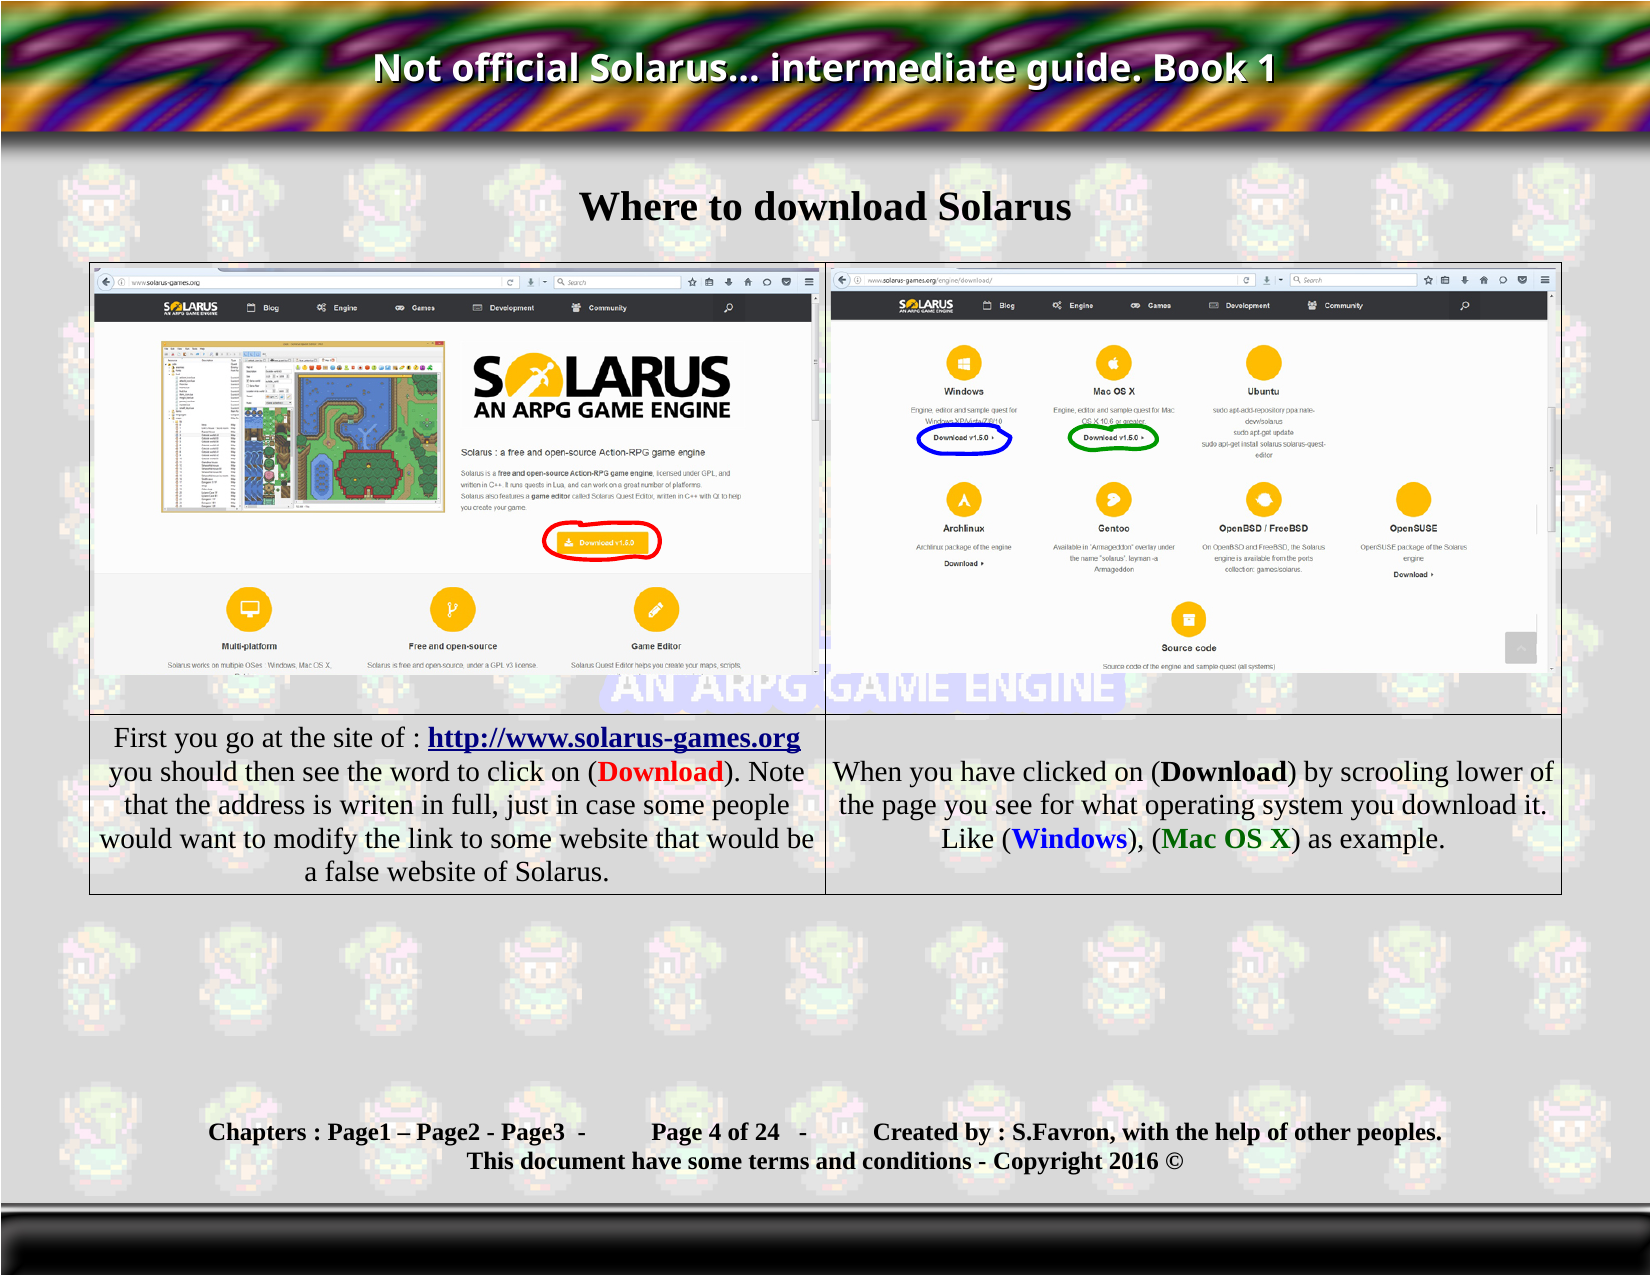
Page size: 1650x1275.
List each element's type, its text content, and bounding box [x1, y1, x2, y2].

table_cell First you go at the site of : http://www.solarus-games.org you should then see the word to click on (Download). Note that the address is writen in full, just in case some people would want to modify the link to some website that would be a false website of Solarus. [90, 715, 825, 894]
table_header [826, 263, 1561, 714]
table_cell When you have clicked on (Download) by scrooling lower of the page you see for what operating system you download it. Like (Windows), (Mac OS X) as example. [826, 715, 1561, 894]
picture [1, 1, 1650, 1275]
table_header [90, 263, 825, 714]
text Where to download Solarus [89, 181, 1561, 229]
